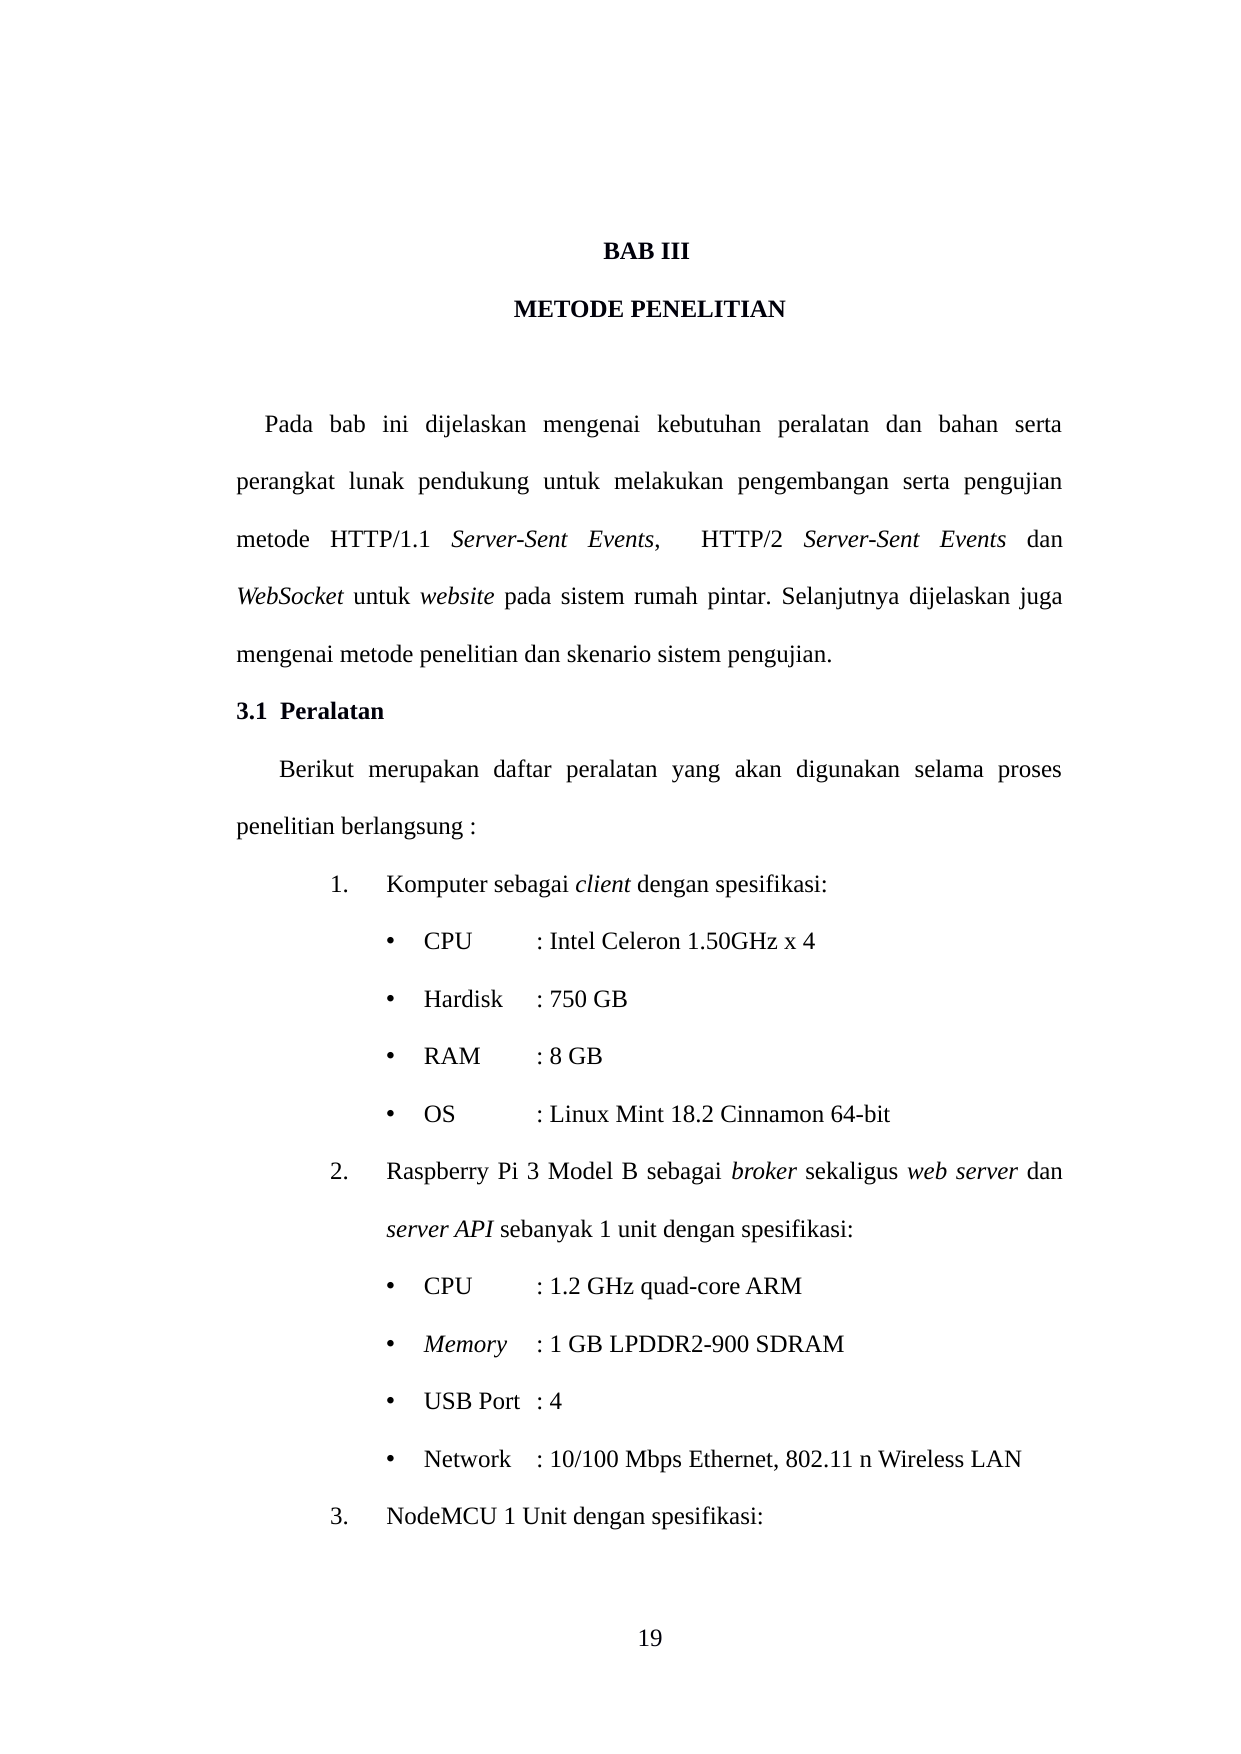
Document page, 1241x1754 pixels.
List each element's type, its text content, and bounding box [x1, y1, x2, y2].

list Hardisk : 750 GB [386, 984, 1063, 1012]
list Komputer sebagai client dengan spesifikasi: [311, 869, 1063, 897]
subtitle BAB III METODE PENELITIAN [236, 236, 1063, 322]
subtitle 3.1 Peralatan [236, 696, 1063, 725]
list CPU : 1.2 GHz quad-core ARM [386, 1271, 1063, 1300]
list Raspberry Pi 3 Model B sebagai broker sekaligus web server dan server API sebanyak 1 unit dengan spesifikasi: [330, 1156, 1063, 1242]
list USB Port : 4 [386, 1386, 1063, 1415]
list CPU : Intel Celeron 1.50GHz x 4 [386, 926, 1063, 955]
list Network : 10/100 Mbps Ethernet, 802.11 n Wireless LAN [386, 1444, 1063, 1472]
list RAM : 8 GB [386, 1041, 1063, 1070]
list NodeMCU 1 Unit dengan spesifikasi: [311, 1501, 1063, 1530]
text Pada bab ini dijelaskan mengenai kebutuhan peralatan dan bahan serta perangkat lunak pendukung untuk melakukan pengembangan serta pengujian metode HTTP/1.1 Server-Sent Events, HTTP/2 Server-Sent Events dan WebSocket untuk website pada sistem rumah pintar. Selanjutnya dijelaskan juga mengenai metode penelitian dan skenario sistem pengujian. [236, 409, 1063, 667]
list OS : Linux Mint 18.2 Cinnamon 64-bit [386, 1099, 1063, 1127]
list Memory : 1 GB LPDDR2-900 SDRAM [386, 1329, 1063, 1357]
text Berikut merupakan daftar peralatan yang akan digunakan selama proses penelitian berlangsung : [236, 754, 1063, 840]
